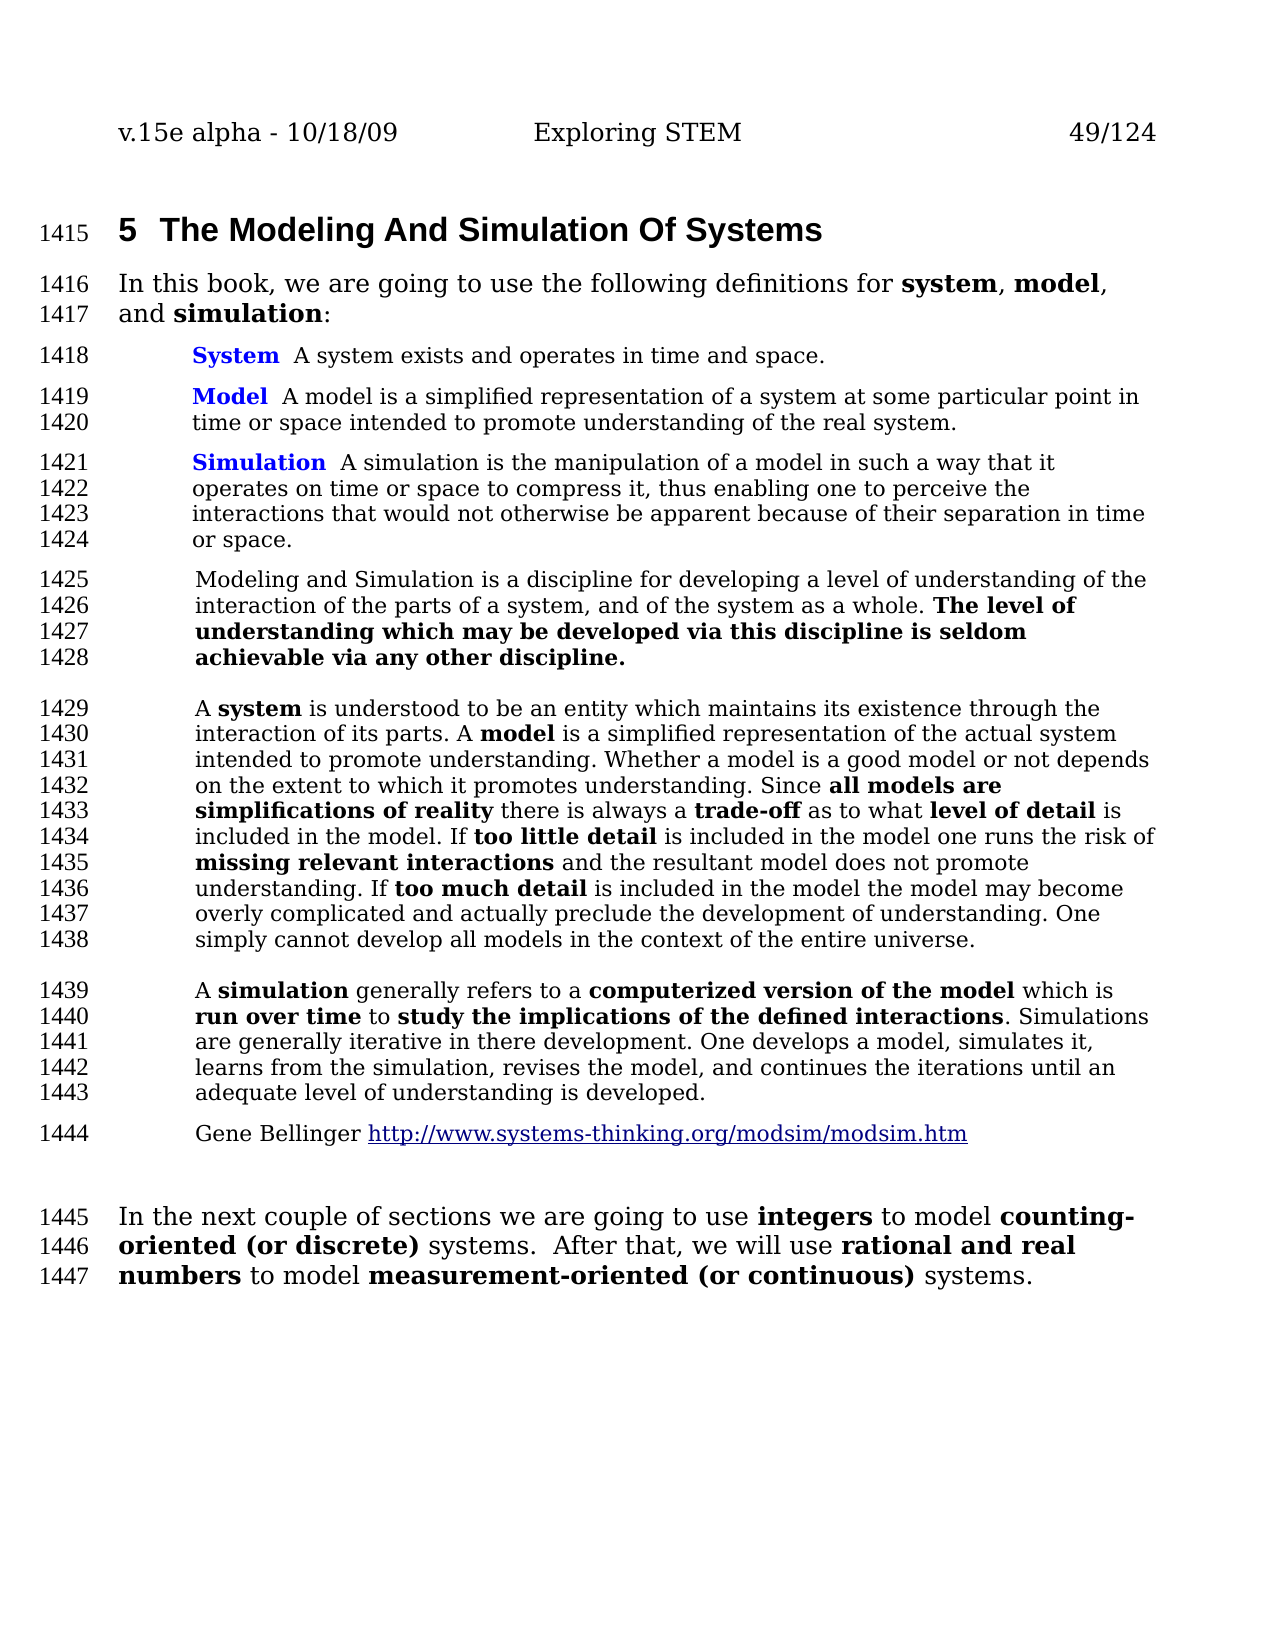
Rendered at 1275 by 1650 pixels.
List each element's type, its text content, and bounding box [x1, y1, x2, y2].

text Modeling and Simulation is a discipline for developing a level of understanding of the interaction of the parts of a system, and of the system as a whole. The level of understanding which may be developed via this discipline is seldom achievable via any other discipline. A system is understood to be an entity which maintains its existence through the interaction of its parts. A model is a simplified representation of the actual system intended to promote understanding. Whether a model is a good model or not depends on the extent to which it promotes understanding. Since all models are simplifications of reality there is always a trade-off as to what level of detail is included in the model. If too little detail is included in the model one runs the risk of missing relevant interactions and the resultant model does not promote understanding. If too much detail is included in the model the model may become overly complicated and actually preclude the development of understanding. One simply cannot develop all models in the context of the entire universe. A simulation generally refers to a computerized version of the model which is run over time to study the implications of the defined interactions. Simulations are generally iterative in there development. One develops a model, simulates it, learns from the simulation, revises the model, and continues the iterations until an adequate level of understanding is developed. [195, 567, 1157, 1106]
text In the next couple of sections we are going to use integers to model counting-oriented (or discrete) systems. After that, we will use rational and real numbers to model measurement-oriented (or continuous) systems. [118, 1202, 1157, 1290]
list Simulation A simulation is the manipulation of a model in such a way that it operates on time or space to compress it, thus enabling one to perceive the interactions that would not otherwise be apparent because of their separation in time or space. [162, 450, 1157, 552]
subtitle The Modeling And Simulation Of Systems [118, 210, 1157, 248]
list Model A model is a simplified representation of a system at some particular point in time or space intended to promote understanding of the real system. [162, 384, 1157, 435]
list System A system exists and operates in time and space. [162, 343, 1157, 369]
text In this book, we are going to use the following definitions for system, model, and simulation: [118, 269, 1157, 328]
text Gene Bellinger http://www.systems-thinking.org/modsim/modsim.htm [195, 1121, 1157, 1146]
